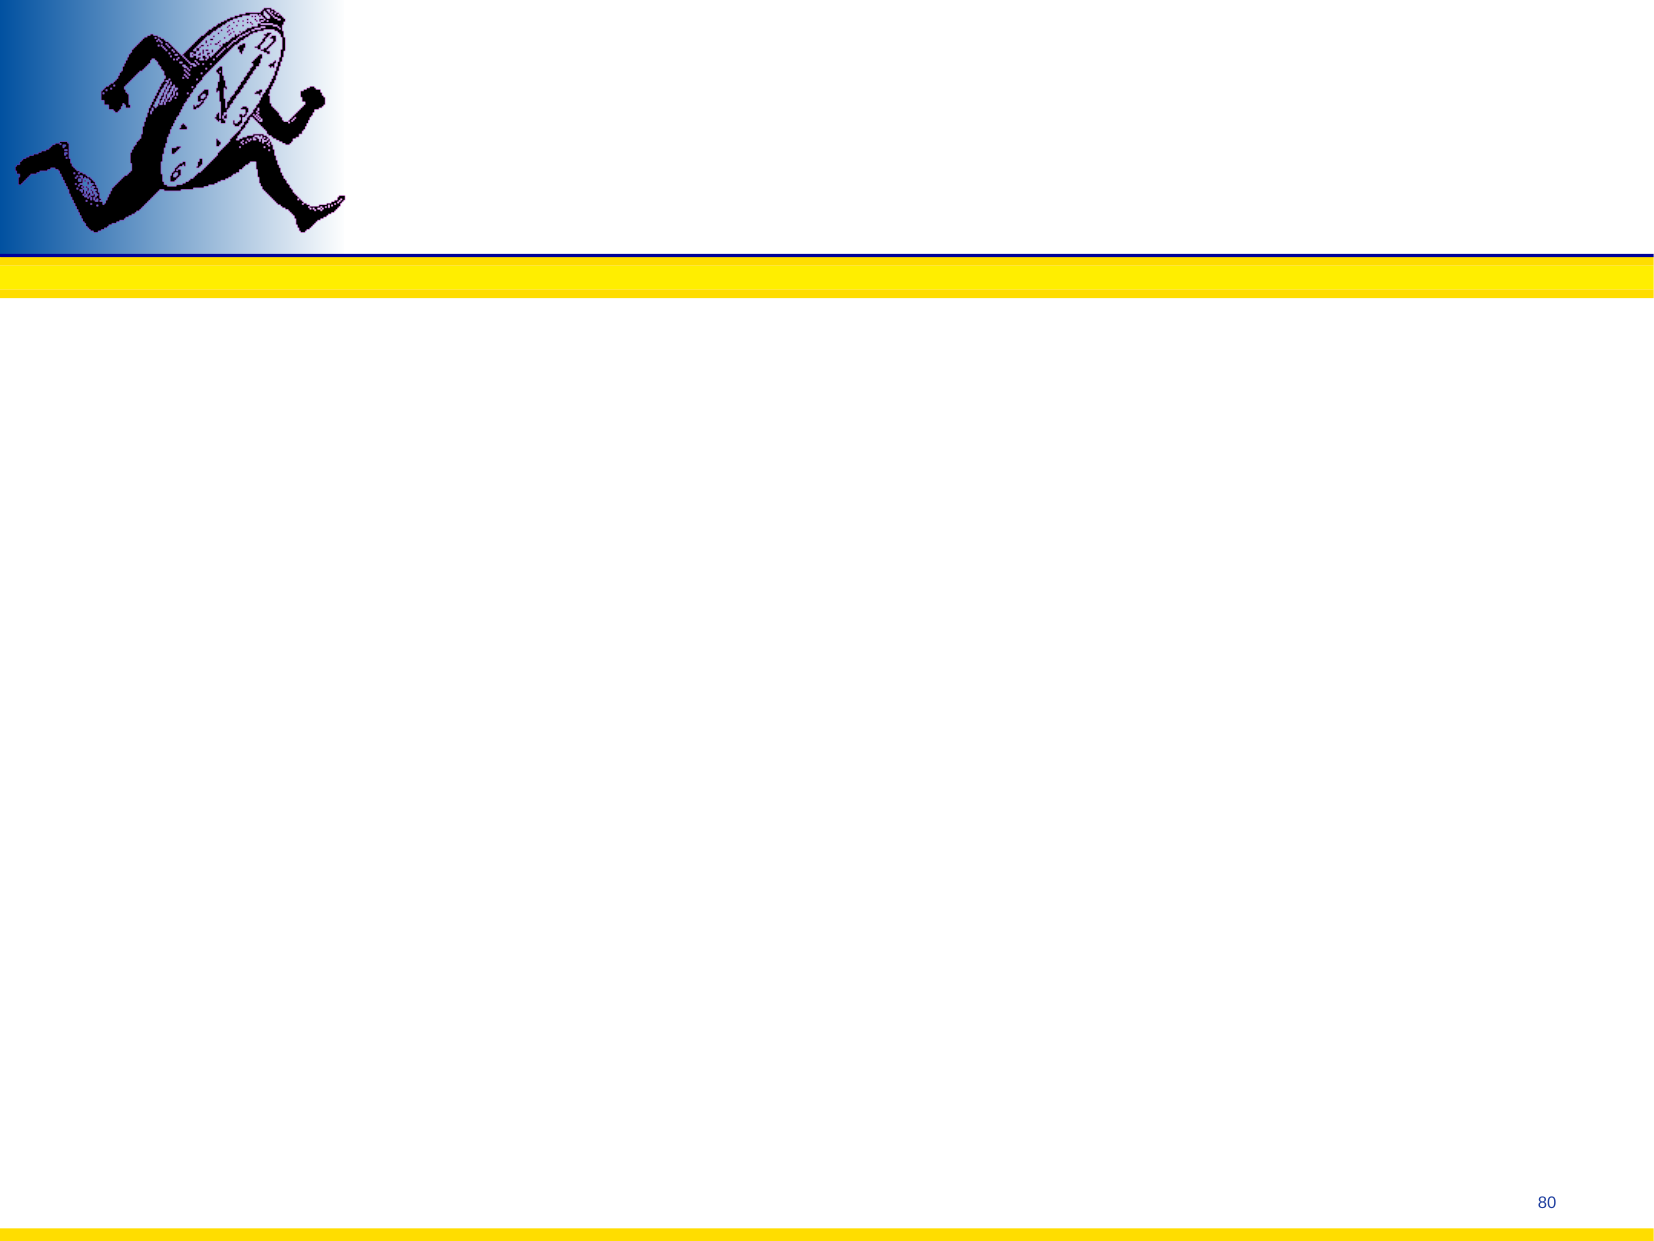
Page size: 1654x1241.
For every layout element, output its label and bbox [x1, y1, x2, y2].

picture [14, 0, 353, 245]
